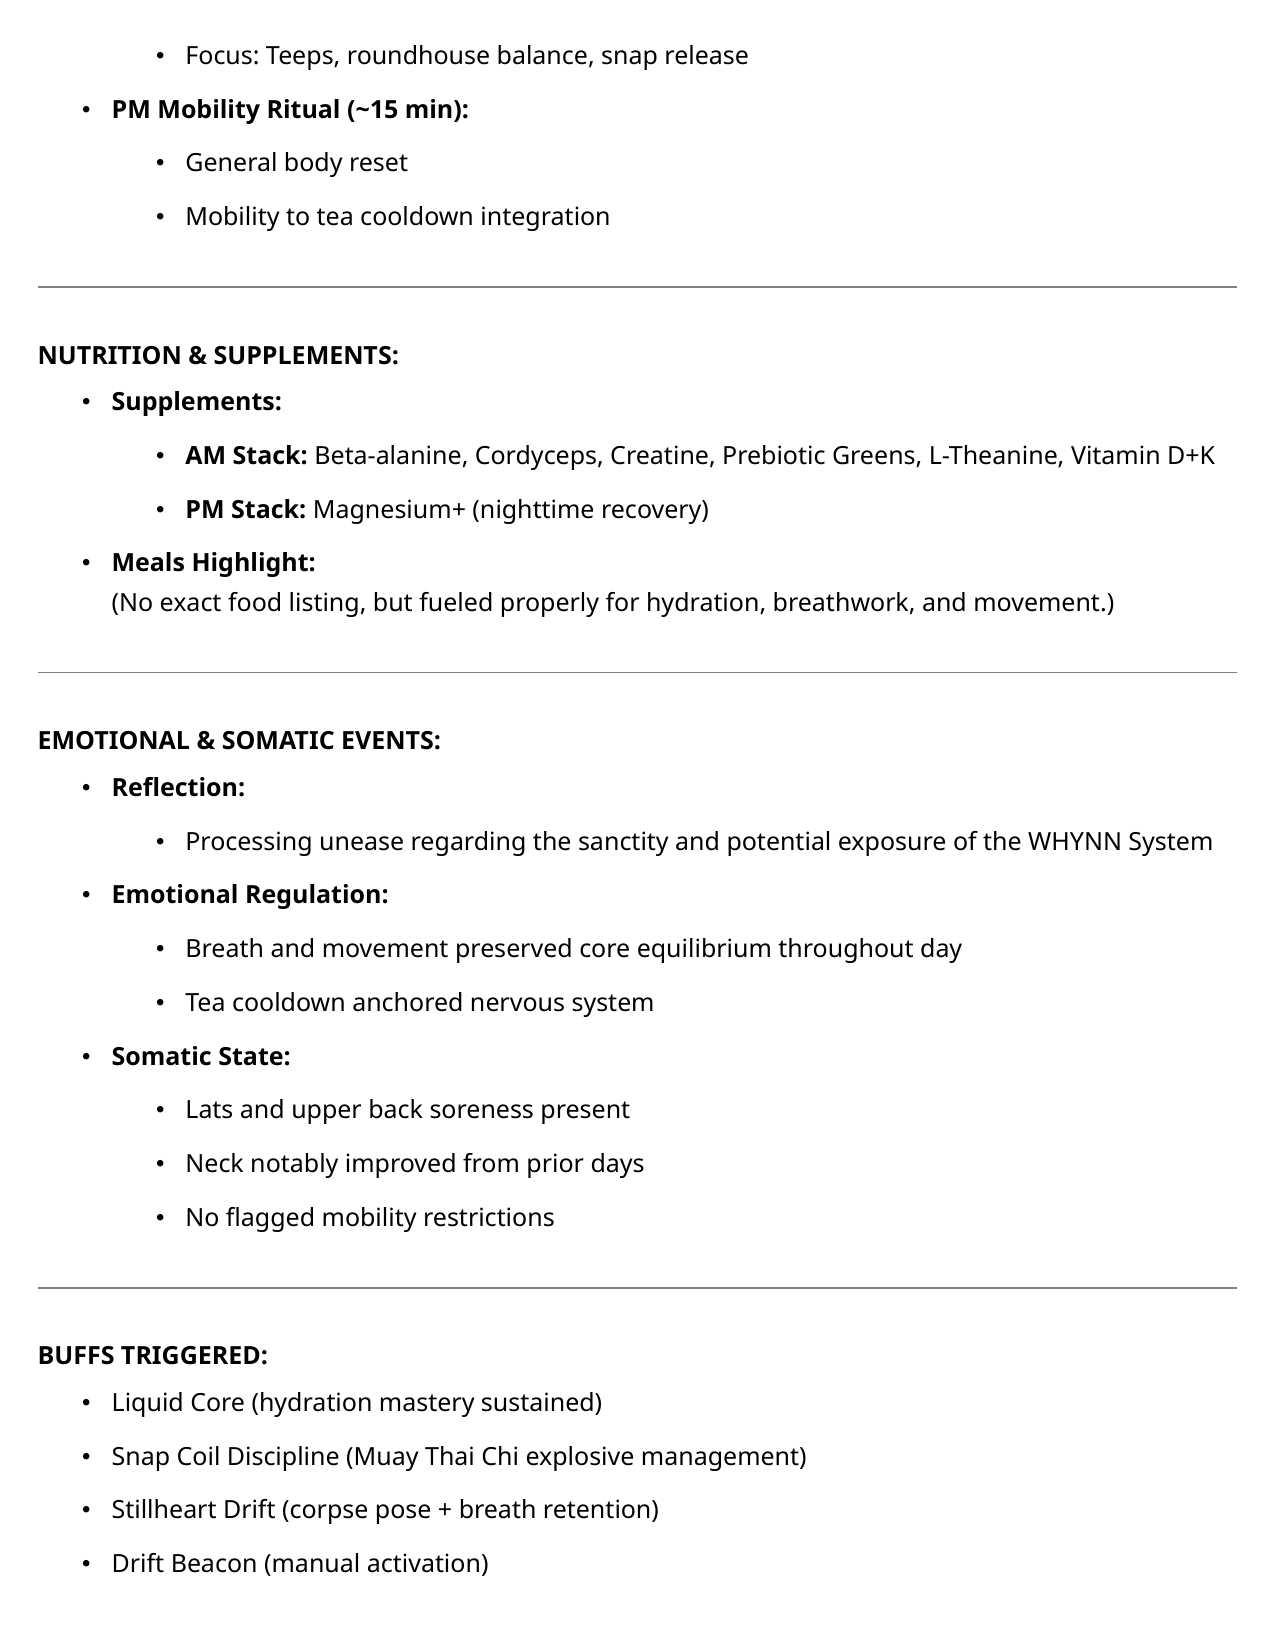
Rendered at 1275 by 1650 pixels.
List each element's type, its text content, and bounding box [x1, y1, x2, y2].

list General body reset [156, 145, 1237, 179]
list Processing unease regarding the sanctity and potential exposure of the WHYNN System [156, 823, 1237, 857]
list Meals Highlight: (No exact food listing, but fueled properly for hydration, breathwork, and movement.) [82, 545, 1237, 618]
list Reflection: [82, 769, 1237, 803]
list Mobility to tea cooldown integration [156, 199, 1237, 233]
list PM Mobility Ritual (~15 min): [82, 91, 1237, 125]
list Focus: Teeps, roundhouse balance, snap release [156, 37, 1237, 72]
list Somatic State: [82, 1038, 1237, 1072]
list Liquid Core (hydration mastery sustained) [82, 1384, 1237, 1418]
list Stillheart Drift (corpse pose + breath retention) [82, 1492, 1237, 1526]
subtitle EMOTIONAL & SOMATIC EVENTS: [37, 723, 1237, 757]
list Breath and movement preserved core equilibrium throughout day [156, 931, 1237, 965]
list Supplements: [82, 384, 1237, 418]
subtitle NUTRITION & SUPPLEMENTS: [37, 337, 1237, 371]
list Tea cooldown anchored nervous system [156, 984, 1237, 1018]
list Emotional Regulation: [82, 877, 1237, 911]
list Snap Coil Discipline (Muay Thai Chi explosive management) [82, 1438, 1237, 1472]
list Lats and upper back soreness present [156, 1092, 1237, 1126]
subtitle BUFFS TRIGGERED: [37, 1338, 1237, 1372]
list Neck notably improved from prior days [156, 1146, 1237, 1180]
list Drift Beacon (manual activation) [82, 1546, 1237, 1580]
list No flagged mobility restrictions [156, 1199, 1237, 1233]
list AM Stack: Beta-alanine, Cordyceps, Creatine, Prebiotic Greens, L-Theanine, Vitamin D+K [156, 438, 1237, 472]
list PM Stack: Magnesium+ (nighttime recovery) [156, 491, 1237, 525]
